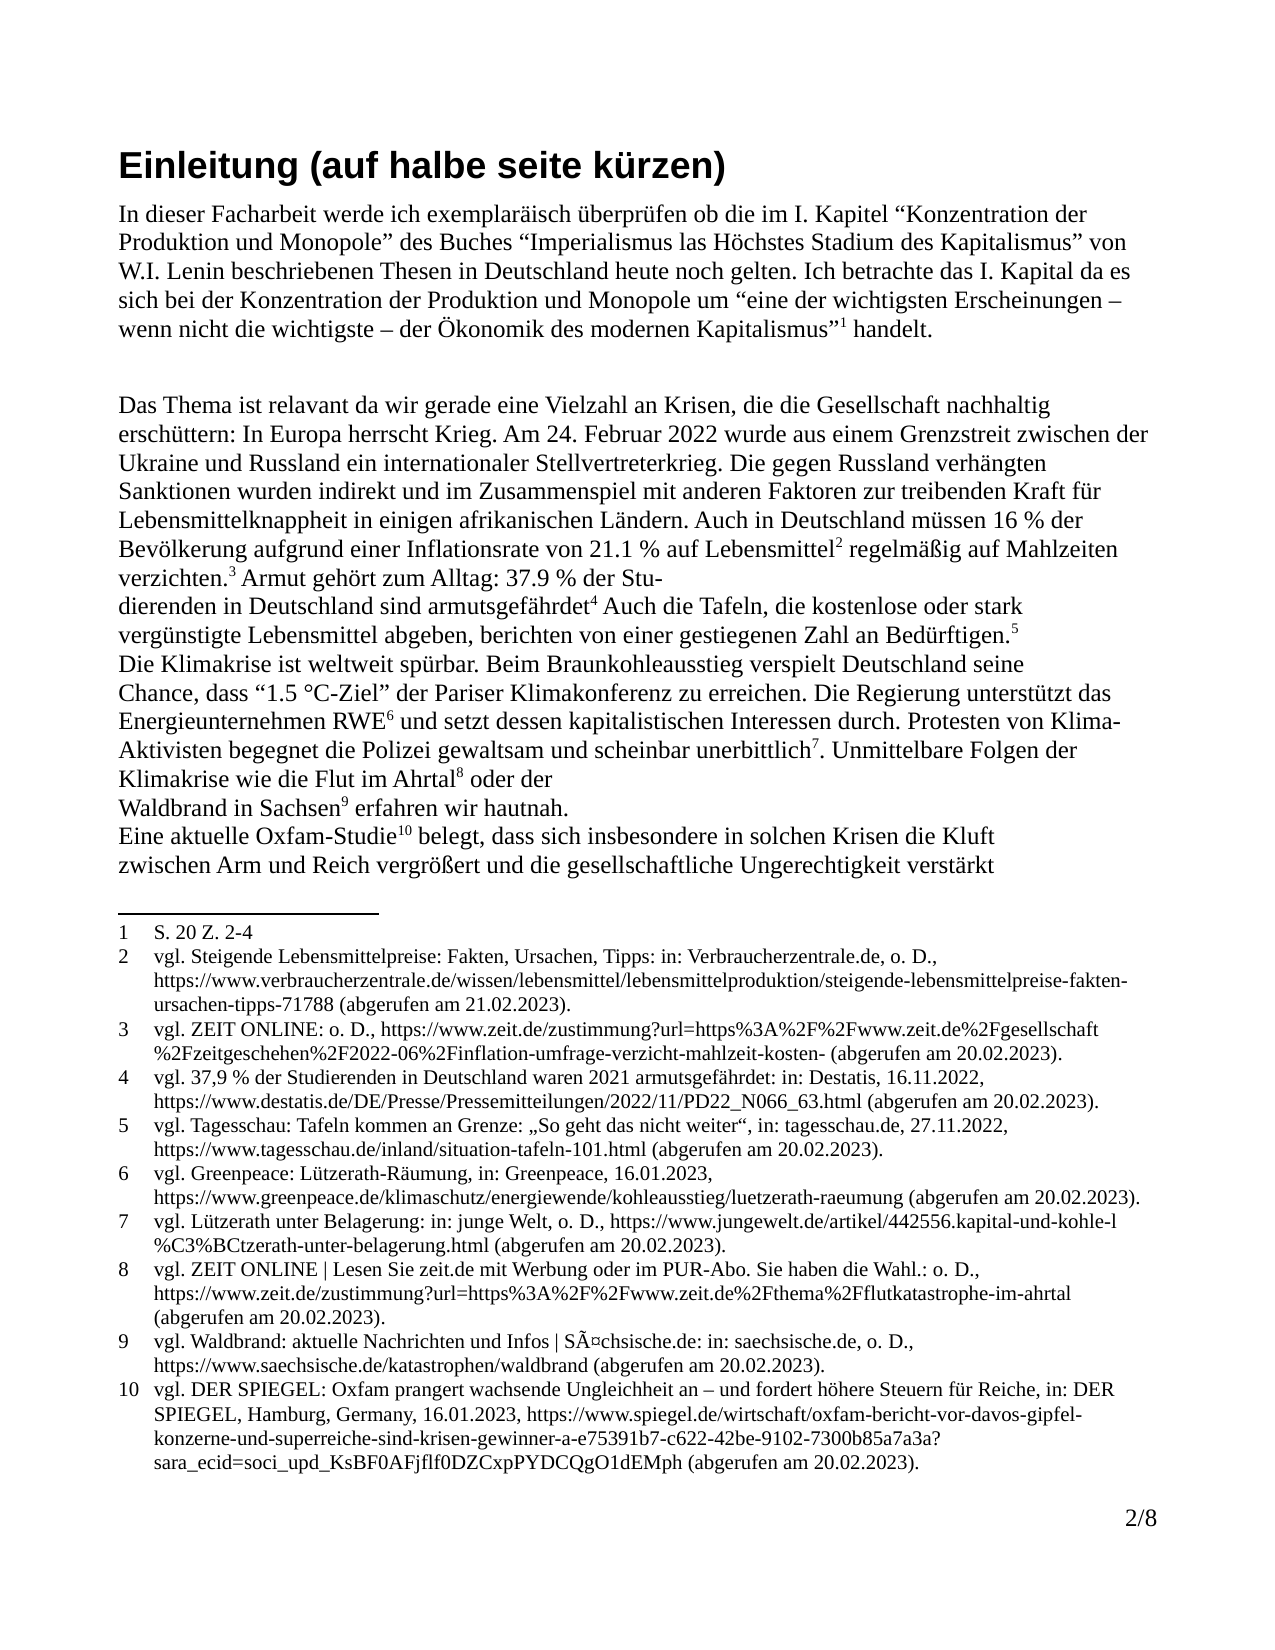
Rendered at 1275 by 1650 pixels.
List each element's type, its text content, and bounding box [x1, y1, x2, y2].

text dierenden in Deutschland sind armutsgefährdet Auch die Tafeln, die kostenlose oder stark [118, 591, 1157, 620]
text vergünstigte Lebensmittel abgeben, berichten von einer gestiegenen Zahl an Bedürftigen. [118, 620, 1157, 649]
text vgl. ZEIT ONLINE | Lesen Sie zeit.de mit Werbung oder im PUR-Abo. Sie haben die Wahl.: o. D., https://www.zeit.de/zustimmung?url=https%3A%2F%2Fwww.zeit.de%2Fthema%2Fflutkatastrophe-im-ahrtal (abgerufen am 20.02.2023). [118, 1257, 1157, 1329]
text In dieser Facharbeit werde ich exemplaräisch überprüfen ob die im I. Kapitel “Konzentration der Produktion und Monopole” des Buches “Imperialismus las Höchstes Stadium des Kapitalismus” von W.I. Lenin beschriebenen Thesen in Deutschland heute noch gelten. Ich betrachte das I. Kapital da es sich bei der Konzentration der Produktion und Monopole um “eine der wichtigsten Erscheinungen – wenn nicht die wichtigste – der Ökonomik des modernen Kapitalismus” handelt. [118, 199, 1157, 342]
text vgl. Lützerath unter Belagerung: in: junge Welt, o. D., https://www.jungewelt.de/artikel/442556.kapital-und-kohle-l%C3%BCtzerath-unter-belagerung.html (abgerufen am 20.02.2023). [118, 1209, 1157, 1257]
text vgl. 37,9 % der Studierenden in Deutschland waren 2021 armutsgefährdet: in: Destatis, 16.11.2022, https://www.destatis.de/DE/Presse/Pressemitteilungen/2022/11/PD22_N066_63.html (abgerufen am 20.02.2023). [118, 1064, 1157, 1113]
text vgl. Steigende Lebensmittelpreise: Fakten, Ursachen, Tipps: in: Verbraucherzentrale.de, o. D., https://www.verbraucherzentrale.de/wissen/lebensmittel/lebensmittelproduktion/steigende-lebensmittelpreise-fakten-ursachen-tipps-71788 (abgerufen am 21.02.2023). [118, 944, 1157, 1016]
subtitle Einleitung (auf halbe seite kürzen) [118, 143, 1157, 186]
text vgl. ZEIT ONLINE: o. D., https://www.zeit.de/zustimmung?url=https%3A%2F%2Fwww.zeit.de%2Fgesellschaft%2Fzeitgeschehen%2F2022-06%2Finflation-umfrage-verzicht-mahlzeit-kosten- (abgerufen am 20.02.2023). [118, 1016, 1157, 1064]
text Waldbrand in Sachsen erfahren wir hautnah. [118, 793, 1157, 821]
text Die Klimakrise ist weltweit spürbar. Beim Braunkohleausstieg verspielt Deutschland seine [118, 649, 1157, 678]
text zwischen Arm und Reich vergrößert und die gesellschaftliche Ungerechtigkeit verstärkt [118, 850, 1157, 879]
text vgl. Tagesschau: Tafeln kommen an Grenze: „So geht das nicht weiter“, in: tagesschau.de, 27.11.2022, https://www.tagesschau.de/inland/situation-tafeln-101.html (abgerufen am 20.02.2023). [118, 1113, 1157, 1161]
text Das Thema ist relavant da wir gerade eine Vielzahl an Krisen, die die Gesellschaft nachhaltig erschüttern: In Europa herrscht Krieg. Am 24. Februar 2022 wurde aus einem Grenzstreit zwischen der Ukraine und Russland ein internationaler Stellvertreterkrieg. Die gegen Russland verhängten Sanktionen wurden indirekt und im Zusammenspiel mit anderen Faktoren zur treibenden Kraft für Lebensmittelknappheit in einigen afrikanischen Ländern. Auch in Deutschland müssen 16 % der Bevölkerung aufgrund einer Inflationsrate von 21.1 % auf Lebensmittel regelmäßig auf Mahlzeiten verzichten. Armut gehört zum Alltag: 37.9 % der Stu- [118, 390, 1157, 591]
text Chance, dass “1.5 °C-Ziel” der Pariser Klimakonferenz zu erreichen. Die Regierung unterstützt das Energieunternehmen RWE und setzt dessen kapitalistischen Interessen durch. Protesten von Klima-Aktivisten begegnet die Polizei gewaltsam und scheinbar unerbittlich. Unmittelbare Folgen der Klimakrise wie die Flut im Ahrtal oder der [118, 678, 1157, 793]
text vgl. Greenpeace: Lützerath-Räumung, in: Greenpeace, 16.01.2023, https://www.greenpeace.de/klimaschutz/energiewende/kohleausstieg/luetzerath-raeumung (abgerufen am 20.02.2023). [118, 1161, 1157, 1209]
text vgl. Waldbrand: aktuelle Nachrichten und Infos | SÃ¤chsische.de: in: saechsische.de, o. D., https://www.saechsische.de/katastrophen/waldbrand (abgerufen am 20.02.2023). [118, 1329, 1157, 1377]
text Eine aktuelle Oxfam-Studie belegt, dass sich insbesondere in solchen Krisen die Kluft [118, 821, 1157, 850]
text S. 20 Z. 2-4 [118, 920, 1157, 944]
text vgl. DER SPIEGEL: Oxfam prangert wachsende Ungleichheit an – und fordert höhere Steuern für Reiche, in: DER SPIEGEL, Hamburg, Germany, 16.01.2023, https://www.spiegel.de/wirtschaft/oxfam-bericht-vor-davos-gipfel-konzerne-und-superreiche-sind-krisen-gewinner-a-e75391b7-c622-42be-9102-7300b85a7a3a?sara_ecid=soci_upd_KsBF0AFjflf0DZCxpPYDCQgO1dEMph (abgerufen am 20.02.2023). [118, 1377, 1157, 1474]
